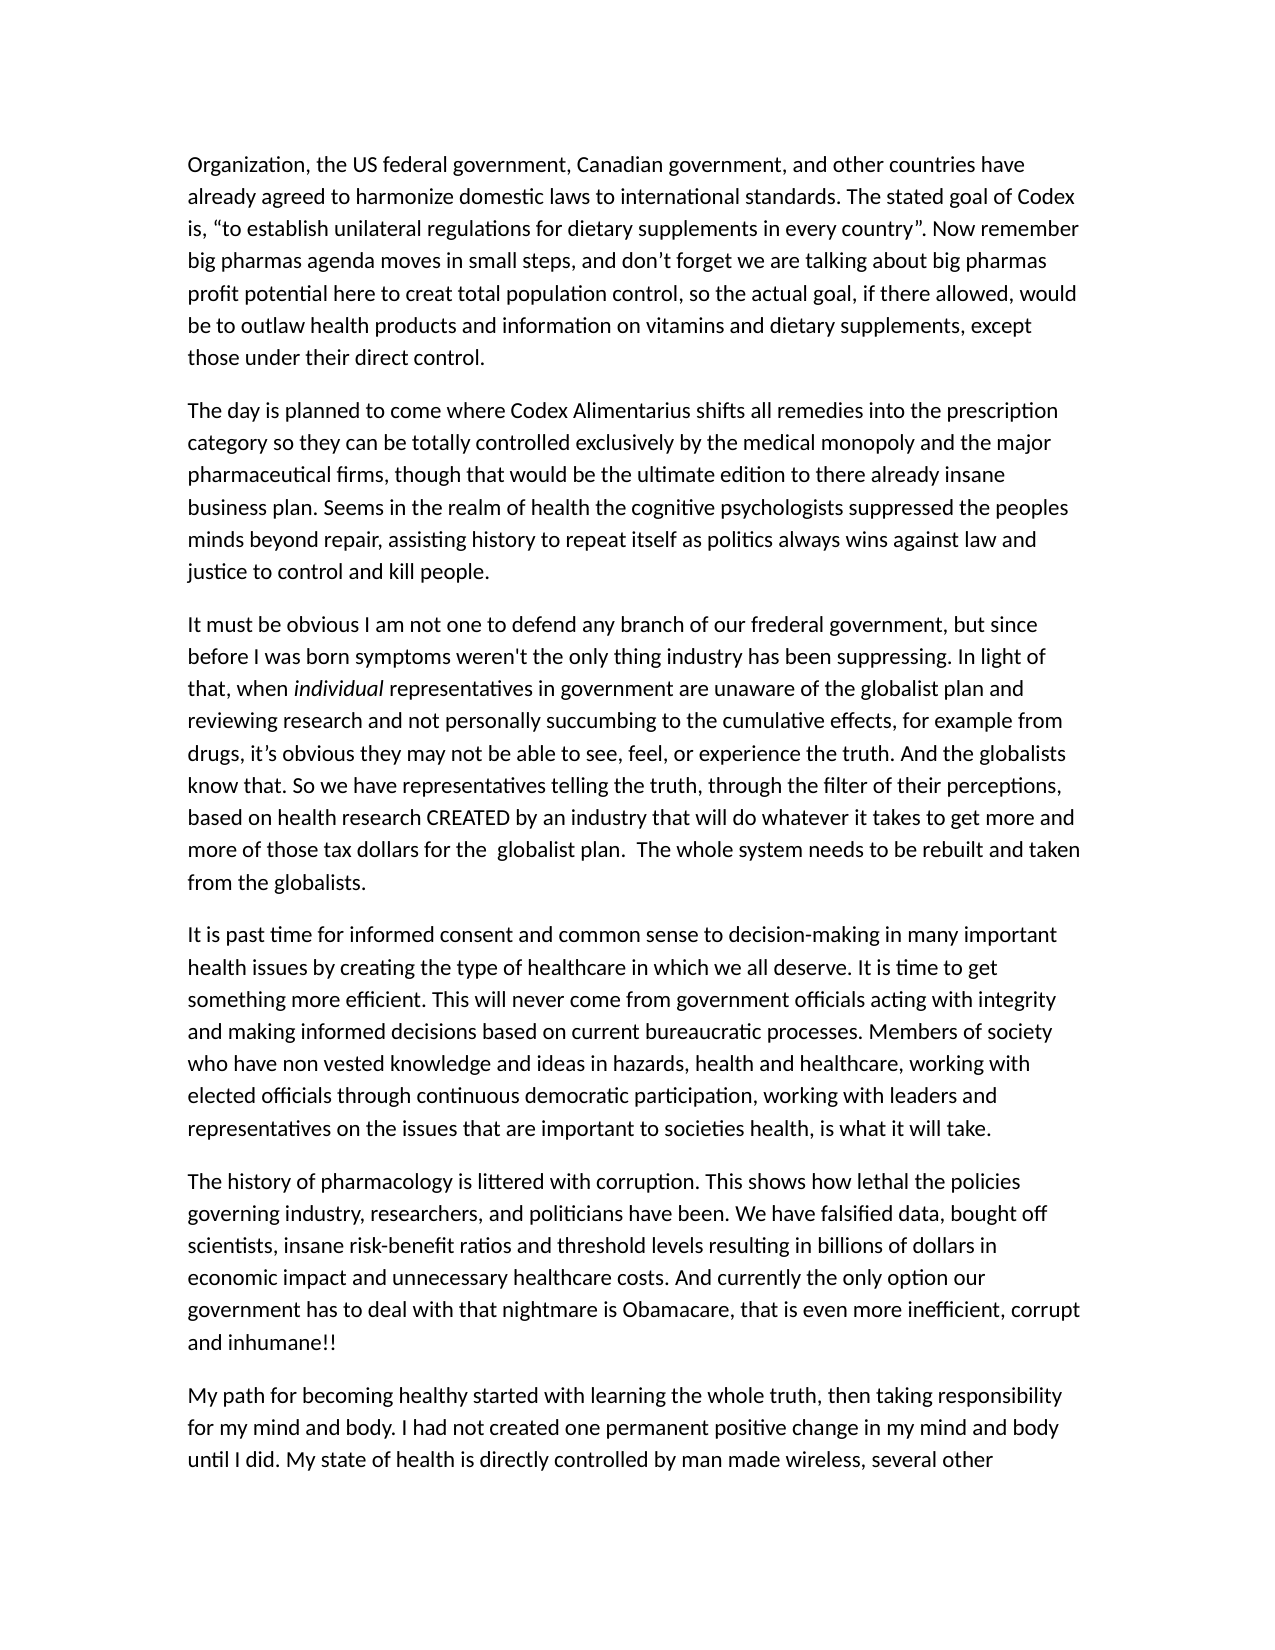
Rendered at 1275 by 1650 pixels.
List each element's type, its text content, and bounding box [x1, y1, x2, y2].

text It is past time for informed consent and common sense to decision-making in many important health issues by creating the type of healthcare in which we all deserve. It is time to get something more efficient. This will never come from government officials acting with integrity and making informed decisions based on current bureaucratic processes. Members of society who have non vested knowledge and ideas in hazards, health and healthcare, working with elected officials through continuous democratic participation, working with leaders and representatives on the issues that are important to societies health, is what it will take. [187, 921, 1087, 1142]
text Organization, the US federal government, Canadian government, and other countries have already agreed to harmonize domestic laws to international standards. The stated goal of Codex is, “to establish unilateral regulations for dietary supplements in every country”. Now remember big pharmas agenda moves in small steps, and don’t forget we are talking about big pharmas profit potential here to creat total population control, so the actual goal, if there allowed, would be to outlaw health products and information on vitamins and dietary supplements, except those under their direct control. [187, 150, 1087, 371]
text It must be obvious I am not one to defend any branch of our frederal government, but since before I was born symptoms weren't the only thing industry has been suppressing. In light of that, when individual representatives in government are unaware of the globalist plan and reviewing research and not personally succumbing to the cumulative effects, for example from drugs, it’s obvious they may not be able to see, feel, or experience the truth. And the globalists know that. So we have representatives telling the truth, through the filter of their perceptions, based on health research CREATED by an industry that will do whatever it takes to get more and more of those tax dollars for the globalist plan. The whole system needs to be rebuilt and taken from the globalists. [187, 610, 1087, 896]
text The history of pharmacology is littered with corruption. This shows how lethal the policies governing industry, researchers, and politicians have been. We have falsified data, bought off scientists, insane risk-benefit ratios and threshold levels resulting in billions of dollars in economic impact and unnecessary healthcare costs. And currently the only option our government has to deal with that nightmare is Obamacare, that is even more inefficient, corrupt and inhumane!! [187, 1167, 1087, 1356]
text My path for becoming healthy started with learning the whole truth, then taking responsibility for my mind and body. I had not created one permanent positive change in my mind and body until I did. My state of health is directly controlled by man made wireless, several other [187, 1381, 1087, 1473]
text The day is planned to come where Codex Alimentarius shifts all remedies into the prescription category so they can be totally controlled exclusively by the medical monopoly and the major pharmaceutical firms, though that would be the ultimate edition to there already insane business plan. Seems in the realm of health the cognitive psychologists suppressed the peoples minds beyond repair, assisting history to repeat itself as politics always wins against law and justice to control and kill people. [187, 396, 1087, 585]
